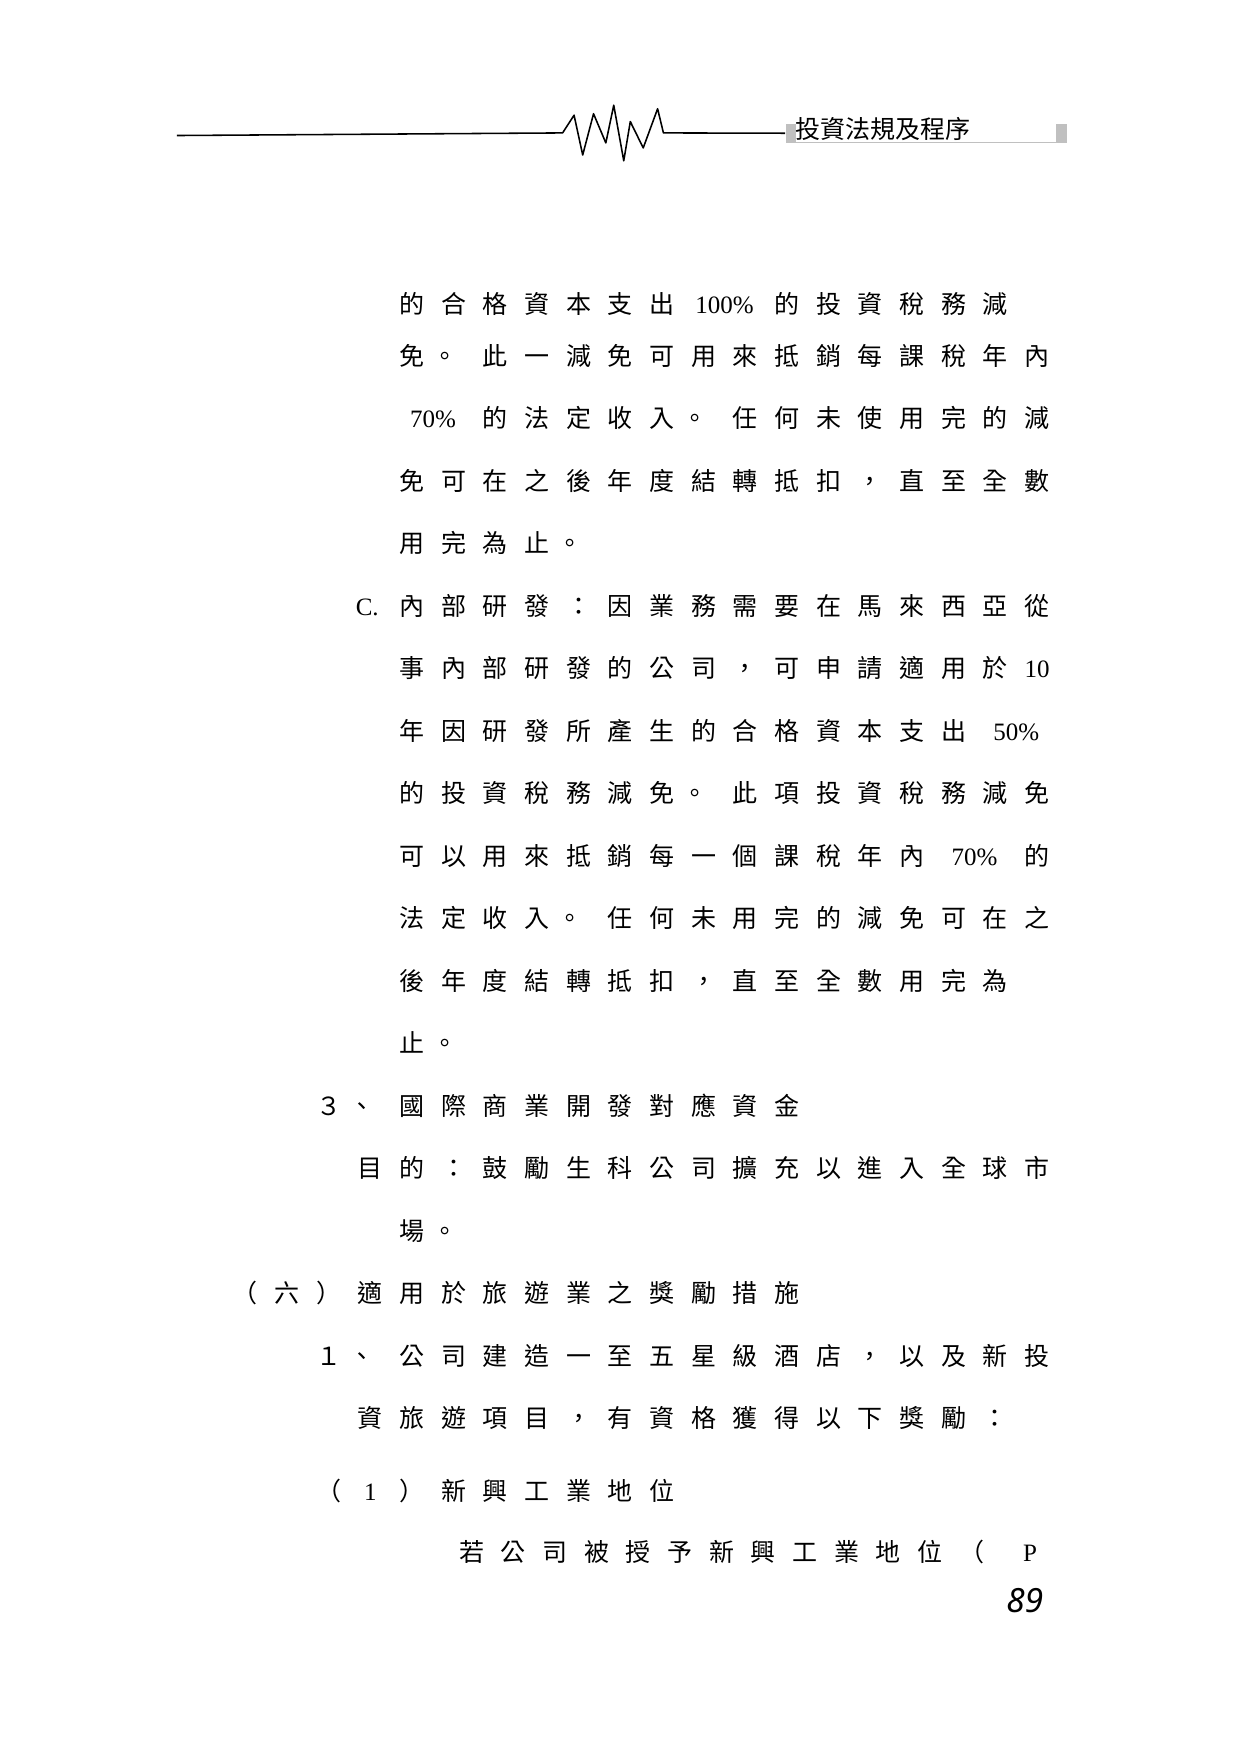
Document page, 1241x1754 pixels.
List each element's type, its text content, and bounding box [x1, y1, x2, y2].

text （六）適用於旅遊業之獎勵措施 [207, 1250, 1058, 1313]
text 的合格資本支出100%的投資稅務減免。此一減免可用來抵銷每課稅年內70%的法定收入。任何未使用完的減免可在之後年度結轉抵扣，直至全數用完為止。 [330, 250, 1058, 563]
text ３、國際商業開發對應資金 [281, 1063, 1058, 1125]
text C. 內部研發：因業務需要在馬來西亞從事內部研發的公司，可申請適用於10年因研發所產生的合格資本支出50%的投資稅務減免。此項投資稅務減免可以用來抵銷每一個課稅年內70%的法定收入。任何未用完的減免可在之後年度結轉抵扣，直至全數用完為止。 [330, 563, 1058, 1063]
text 目的：鼓勵生科公司擴充以進入全球市場。 [330, 1125, 1058, 1250]
text （1）新興工業地位 [306, 1438, 1058, 1500]
text １、公司建造一至五星級酒店，以及新投資旅遊項目，有資格獲得以下獎勵： [281, 1313, 1058, 1438]
text 若公司被授予新興工業地位（P [306, 1500, 1058, 1563]
